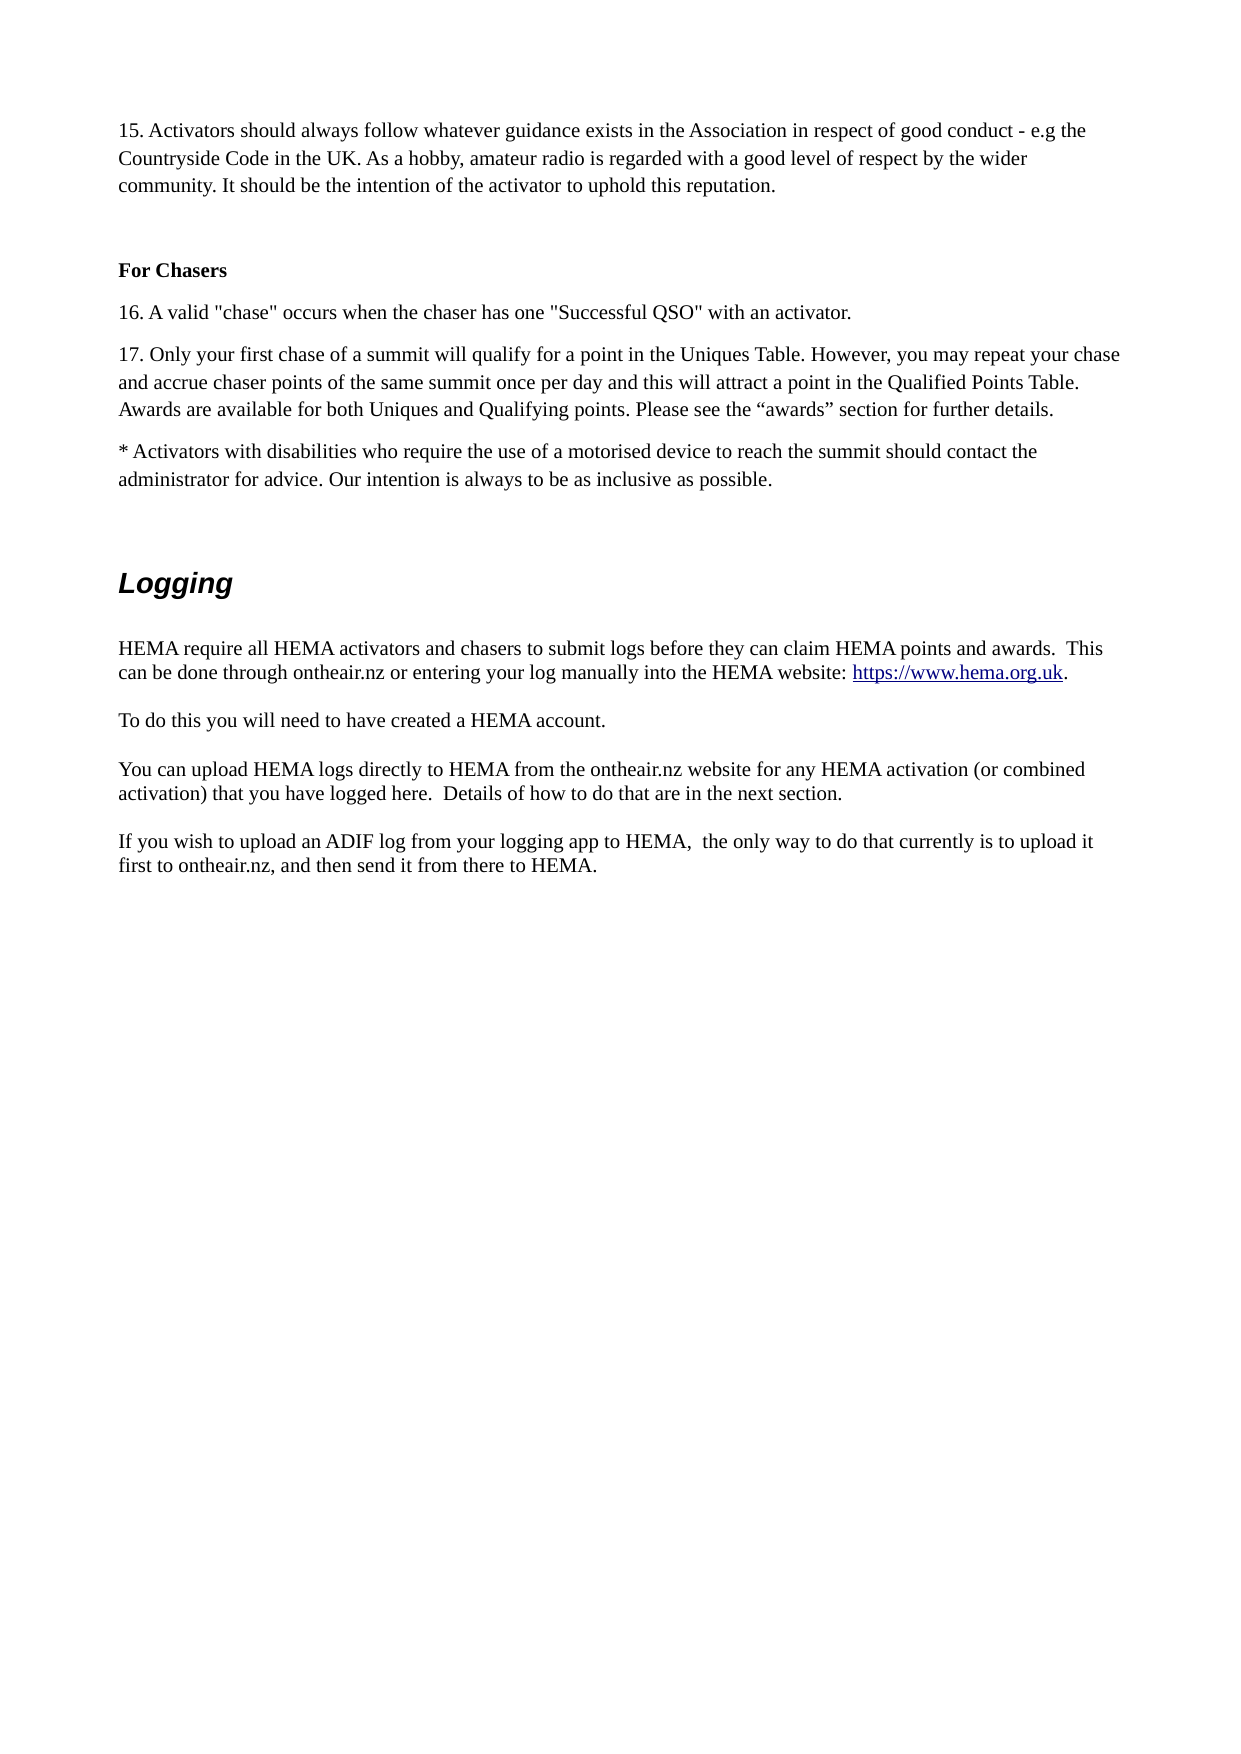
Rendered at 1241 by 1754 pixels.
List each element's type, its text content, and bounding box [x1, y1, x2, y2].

text HEMA require all HEMA activators and chasers to submit logs before they can claim HEMA points and awards. This can be done through ontheair.nz or entering your log manually into the HEMA website: https://www.hema.org.uk. [118, 636, 1122, 684]
text You can upload HEMA logs directly to HEMA from the ontheair.nz website for any HEMA activation (or combined activation) that you have logged here. Details of how to do that are in the next section. [118, 756, 1122, 804]
subtitle Logging [118, 566, 1122, 599]
text 16. A valid "chase" occurs when the chaser has one "Successful QSO" with an activator. [118, 300, 1122, 324]
text * Activators with disabilities who require the use of a motorised device to reach the summit should contact the administrator for advice. Our intention is always to be as inclusive as possible. [118, 439, 1122, 491]
text To do this you will need to have created a HEMA account. [118, 708, 1122, 732]
text 17. Only your first chase of a summit will qualify for a point in the Uniques Table. However, you may repeat your chase and accrue chaser points of the same summit once per day and this will attract a point in the Qualified Points Table. Awards are available for both Uniques and Qualifying points. Please see the “awards” section for further details. [118, 342, 1122, 421]
text 15. Activators should always follow whatever guidance exists in the Association in respect of good conduct - e.g the Countryside Code in the UK. As a hobby, amateur radio is regarded with a good level of respect by the wider community. It should be the intention of the activator to uphold this reputation. [118, 118, 1122, 197]
text If you wish to upload an ADIF log from your logging app to HEMA, the only way to do that currently is to upload it first to ontheair.nz, and then send it from there to HEMA. [118, 829, 1122, 877]
text For Chasers [118, 258, 1122, 282]
